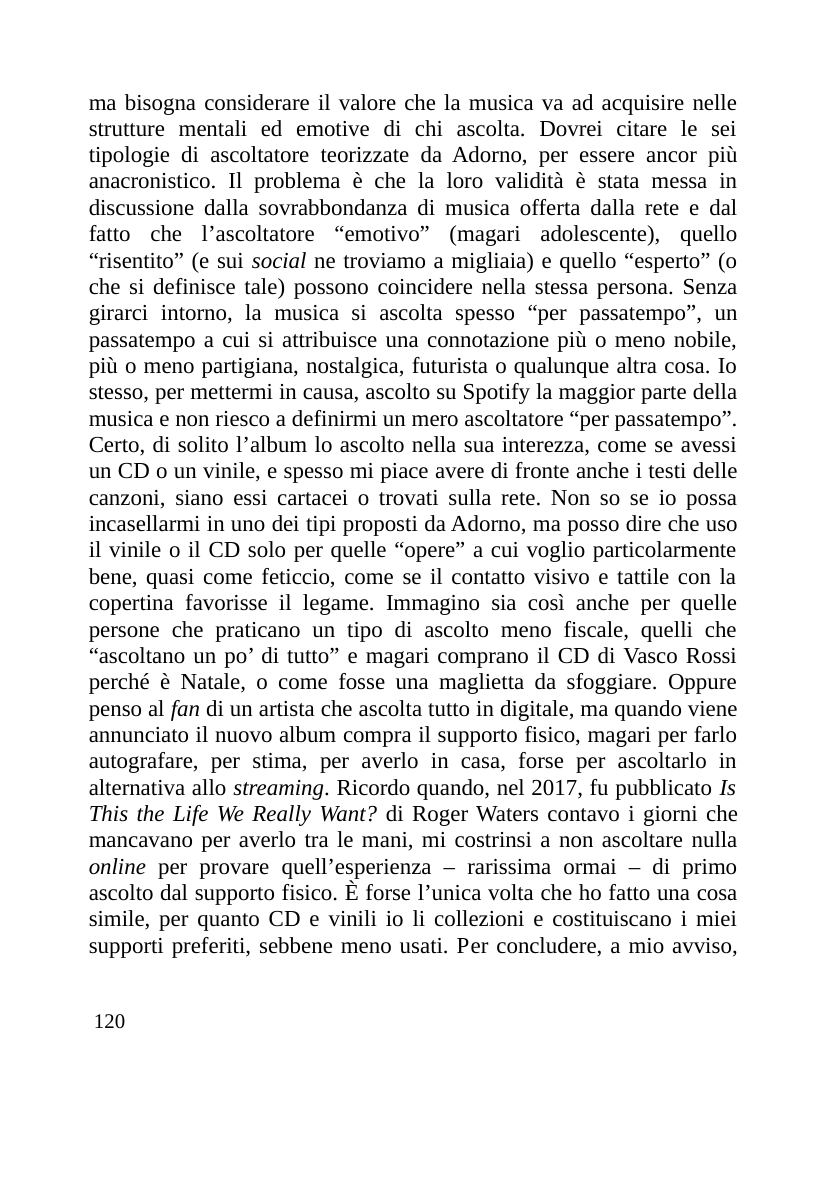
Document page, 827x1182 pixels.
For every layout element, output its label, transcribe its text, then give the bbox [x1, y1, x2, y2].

text ma bisogna considerare il valore che la musica va ad acquisire nelle strutture mentali ed emotive di chi ascolta. Dovrei citare le sei tipologie di ascoltatore teorizzate da Adorno, per essere ancor più anacronistico. Il problema è che la loro validità è stata messa in discussione dalla sovrabbondanza di musica offerta dalla rete e dal fatto che l’ascoltatore “emotivo” (magari adolescente), quello “risentito” (e sui social ne troviamo a migliaia) e quello “esperto” (o che si definisce tale) possono coincidere nella stessa persona. Senza girarci intorno, la musica si ascolta spesso “per passatempo”, un passatempo a cui si attribuisce una connotazione più o meno nobile, più o meno partigiana, nostalgica, futurista o qualunque altra cosa. Io stesso, per mettermi in causa, ascolto su Spotify la maggior parte della musica e non riesco a definirmi un mero ascoltatore “per passatempo”. Certo, di solito l’album lo ascolto nella sua interezza, come se avessi un CD o un vinile, e spesso mi piace avere di fronte anche i testi delle canzoni, siano essi cartacei o trovati sulla rete. Non so se io possa incasellarmi in uno dei tipi proposti da Adorno, ma posso dire che uso il vinile o il CD solo per quelle “opere” a cui voglio particolarmente bene, quasi come feticcio, come se il contatto visivo e tattile con la copertina favorisse il legame. Immagino sia così anche per quelle persone che praticano un tipo di ascolto meno fiscale, quelli che “ascoltano un po’ di tutto” e magari comprano il CD di Vasco Rossi perché è Natale, o come fosse una maglietta da sfoggiare. Oppure penso al fan di un artista che ascolta tutto in digitale, ma quando viene annunciato il nuovo album compra il supporto fisico, magari per farlo autografare, per stima, per averlo in casa, forse per ascoltarlo in alternativa allo streaming. Ricordo quando, nel 2017, fu pubblicato Is This the Life We Really Want? di Roger Waters contavo i giorni che mancavano per averlo tra le mani, mi costrinsi a non ascoltare nulla online per provare quell’esperienza – rarissima ormai – di primo ascolto dal supporto fisico. È forse l’unica volta che ho fatto una cosa simile, per quanto CD e vinili io li collezioni e costituiscano i miei supporti preferiti, sebbene meno usati. Per concludere, a mio avviso, [88, 88, 738, 958]
